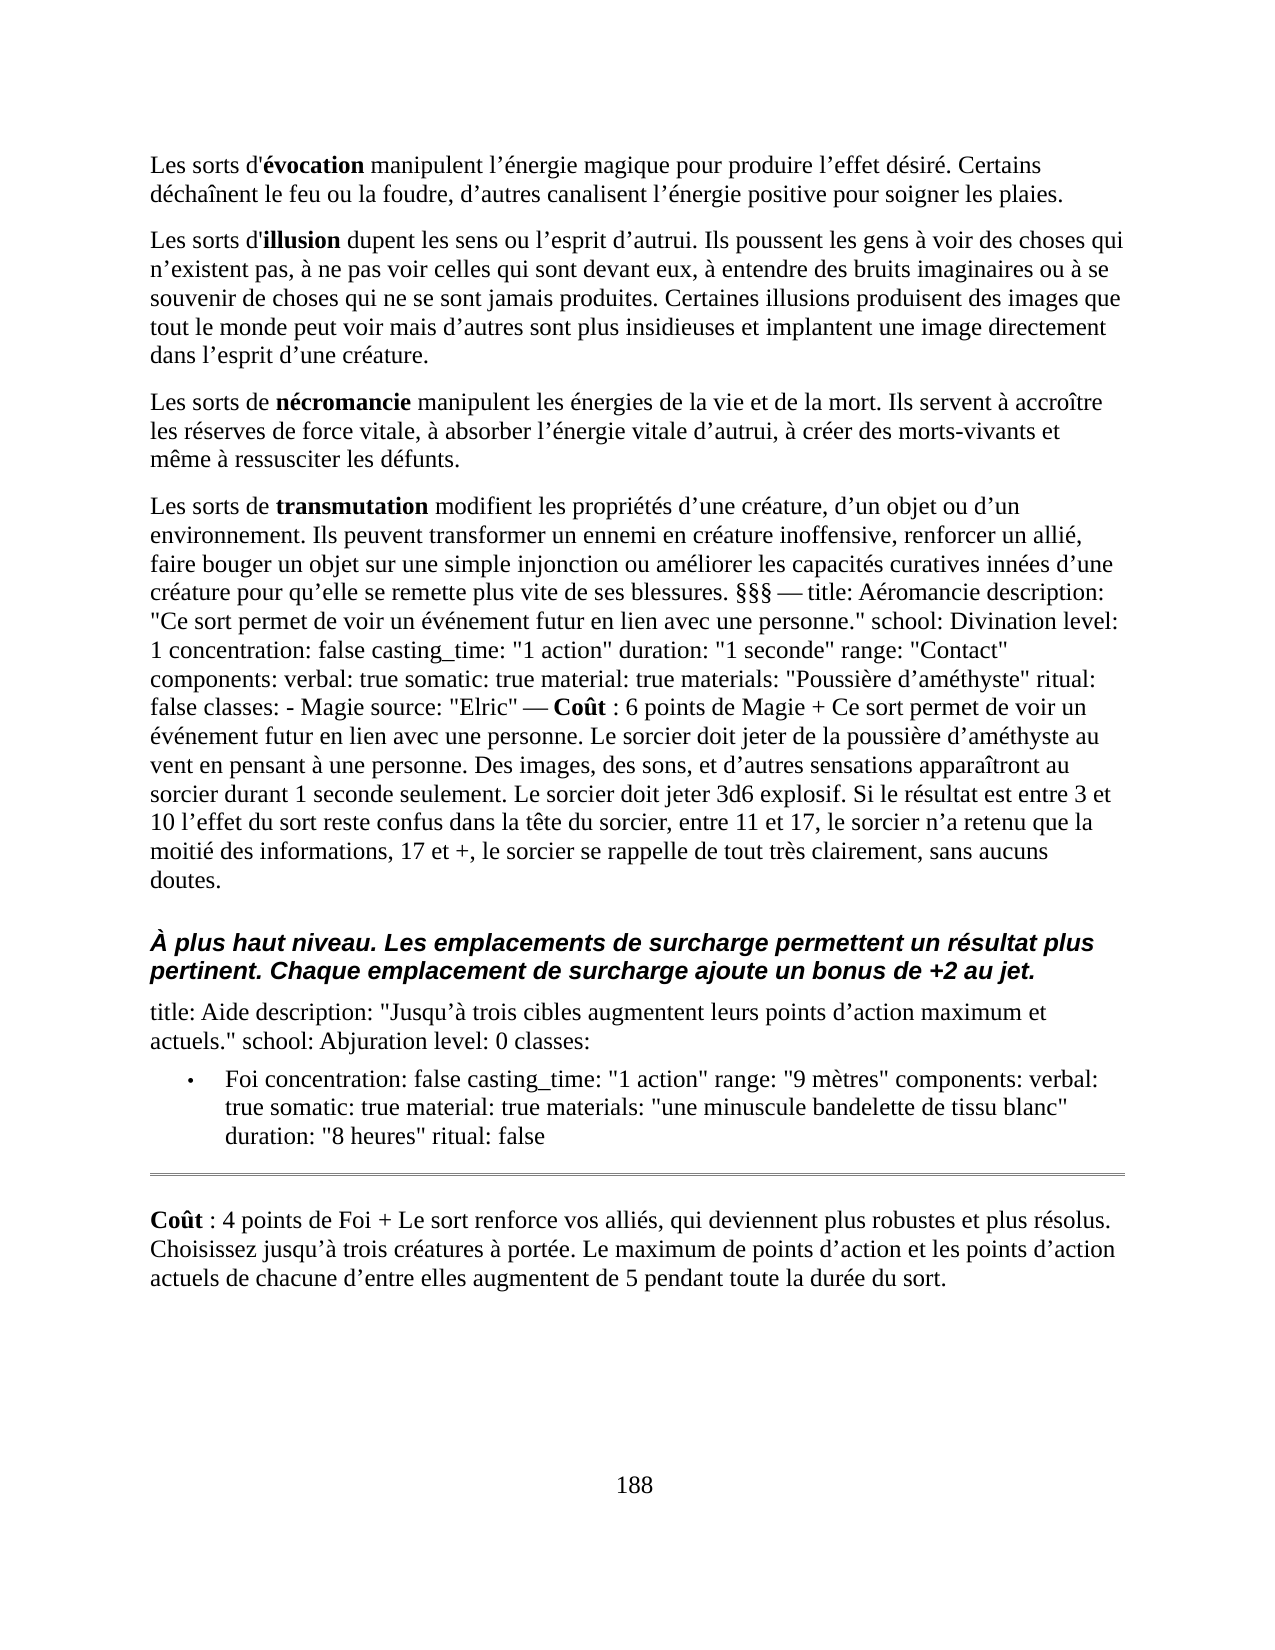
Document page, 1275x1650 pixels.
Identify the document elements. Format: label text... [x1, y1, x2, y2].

text Les sorts d'illusion dupent les sens ou l’esprit d’autrui. Ils poussent les gens à voir des choses qui n’existent pas, à ne pas voir celles qui sont devant eux, à entendre des bruits imaginaires ou à se souvenir de choses qui ne se sont jamais produites. Certaines illusions produisent des images que tout le monde peut voir mais d’autres sont plus insidieuses et implantent une image directement dans l’esprit d’une créature. [150, 225, 1125, 369]
text Les sorts de nécromancie manipulent les énergies de la vie et de la mort. Ils servent à accroître les réserves de force vitale, à absorber l’énergie vitale d’autrui, à créer des morts-vivants et même à ressusciter les défunts. [150, 387, 1125, 473]
text title: Aide description: "Jusqu’à trois cibles augmentent leurs points d’action maximum et actuels." school: Abjuration level: 0 classes: [150, 997, 1125, 1055]
text Les sorts d'évocation manipulent l’énergie magique pour produire l’effet désiré. Certains déchaînent le feu ou la foudre, d’autres canalisent l’énergie positive pour soigner les plaies. [150, 150, 1125, 207]
subtitle À plus haut niveau. Les emplacements de surcharge permettent un résultat plus pertinent. Chaque emplacement de surcharge ajoute un bonus de +2 au jet. [150, 928, 1125, 985]
text Les sorts de transmutation modifient les propriétés d’une créature, d’un objet ou d’un environnement. Ils peuvent transformer un ennemi en créature inoffensive, renforcer un allié, faire bouger un objet sur une simple injonction ou améliorer les capacités curatives innées d’une créature pour qu’elle se remette plus vite de ses blessures. §§§ — title: Aéromancie description: "Ce sort permet de voir un événement futur en lien avec une personne." school: Divination level: 1 concentration: false casting_time: "1 action" duration: "1 seconde" range: "Contact" components: verbal: true somatic: true material: true materials: "Poussière d’améthyste" ritual: false classes: - Magie source: "Elric" — Coût : 6 points de Magie + Ce sort permet de voir un événement futur en lien avec une personne. Le sorcier doit jeter de la poussière d’améthyste au vent en pensant à une personne. Des images, des sons, et d’autres sensations apparaîtront au sorcier durant 1 seconde seulement. Le sorcier doit jeter 3d6 explosif. Si le résultat est entre 3 et 10 l’effet du sort reste confus dans la tête du sorcier, entre 11 et 17, le sorcier n’a retenu que la moitié des informations, 17 et +, le sorcier se rappelle de tout très clairement, sans aucuns doutes. [150, 491, 1125, 894]
text Coût : 4 points de Foi + Le sort renforce vos alliés, qui deviennent plus robustes et plus résolus. Choisissez jusqu’à trois créatures à portée. Le maximum de points d’action et les points d’action actuels de chacune d’entre elles augmentent de 5 pendant toute la durée du sort. [150, 1205, 1125, 1291]
list Foi concentration: false casting_time: "1 action" range: "9 mètres" components: verbal: true somatic: true material: true materials: "une minuscule bandelette de tissu blanc" duration: "8 heures" ritual: false [187, 1064, 1125, 1150]
